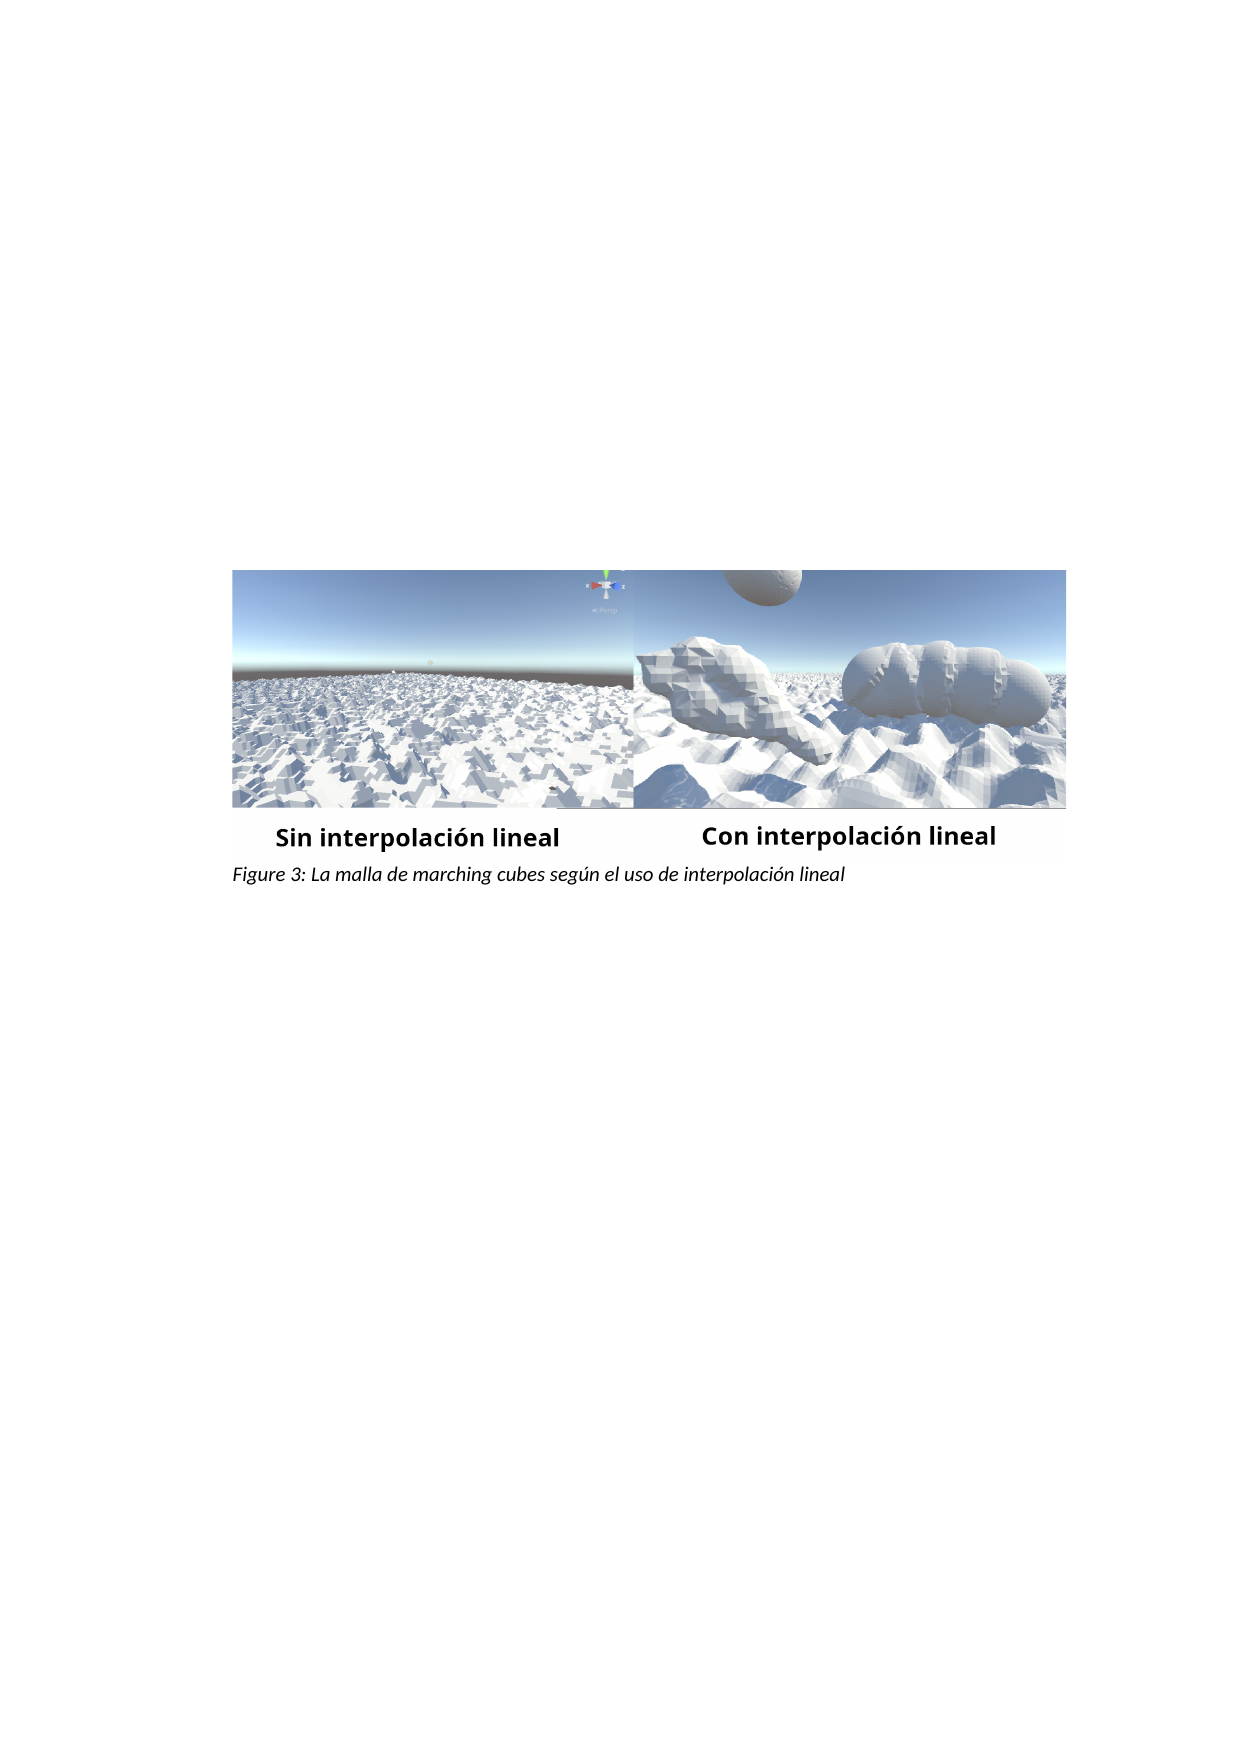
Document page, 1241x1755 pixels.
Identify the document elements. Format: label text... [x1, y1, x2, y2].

list P = P1 + (isolevel - V1)(P2 - P1)/(V2 – V1). [212, 499, 1065, 527]
list Siguiendo el ejemplo anterior, el índice 8 en la tabla de triángulos apunta al array {3, 11, 2, -1, -1, -1, -1, -1, -1, -1, -1, -1, -1, -1, -1, -1}. [212, 1279, 1065, 1335]
list su valor es 0, es que no es cortado. Volviendo al ejemplo de la imagen 1 [CHECK VALIDITY], al buscar en la tabla de ejes usando el índice 8, se obtendría el número 1000 0000 1100. Esto significa que los ejes cortados son el 2, el 3 y el 11 (el primer bit es el eje 0). [212, 162, 1065, 274]
picture [232, 570, 1067, 861]
text Figure 3: La malla de marching cubes según el uso de interpolación lineal [232, 861, 1066, 886]
list Se calculan los puntos de intersección en los ejes cortados. Esto se hace mediante interpolación linear a base de los valores de los dos vértices que forman el eje. Permite representar con más precisión el volumen, ya que no limita la malla a solo cortar en la parte media del eje de los cubos. El impacto de la interpolación lineal sobre la malla es enorme. Sin ella, no es factible representar terreno de forma realista, como vemos el la figura 3. Dado los puntos P1 y P2 que forman el eje cortado y sus valores escalares V1 y V2 respectivamente, el punto de intersección en el eje viene dado por: [212, 303, 1065, 499]
list Por último, se crean las facetas formadas por las posiciones por las que la isosuperficie corta a los cubos. Se usa una segunda tabla, llamada tabla de triángulos, que contiene un array de números para cada posible combinación de facetas en un cubo. Cada array contiene para cada triángulo de esa combinación los ejes en los que se encuentran los puntos que forman dicho triángulo. Cada array contiene a lo sumo 5 triángulos, por lo que puede tener una longitud máxima de 15 + 1 números (el último se usa para indicar cuando acaba el array). Los primeros 3 números del array indican el primero triangulo, los segundo 3 el segundo triángulo, etc. El algoritmo sigue creando facetas de triangulo dado un array hasta que se encuentra con un valor -1. El índice ya obtenido en el primer paso del algoritmo se usa también en esta tabla. [212, 942, 1065, 1223]
